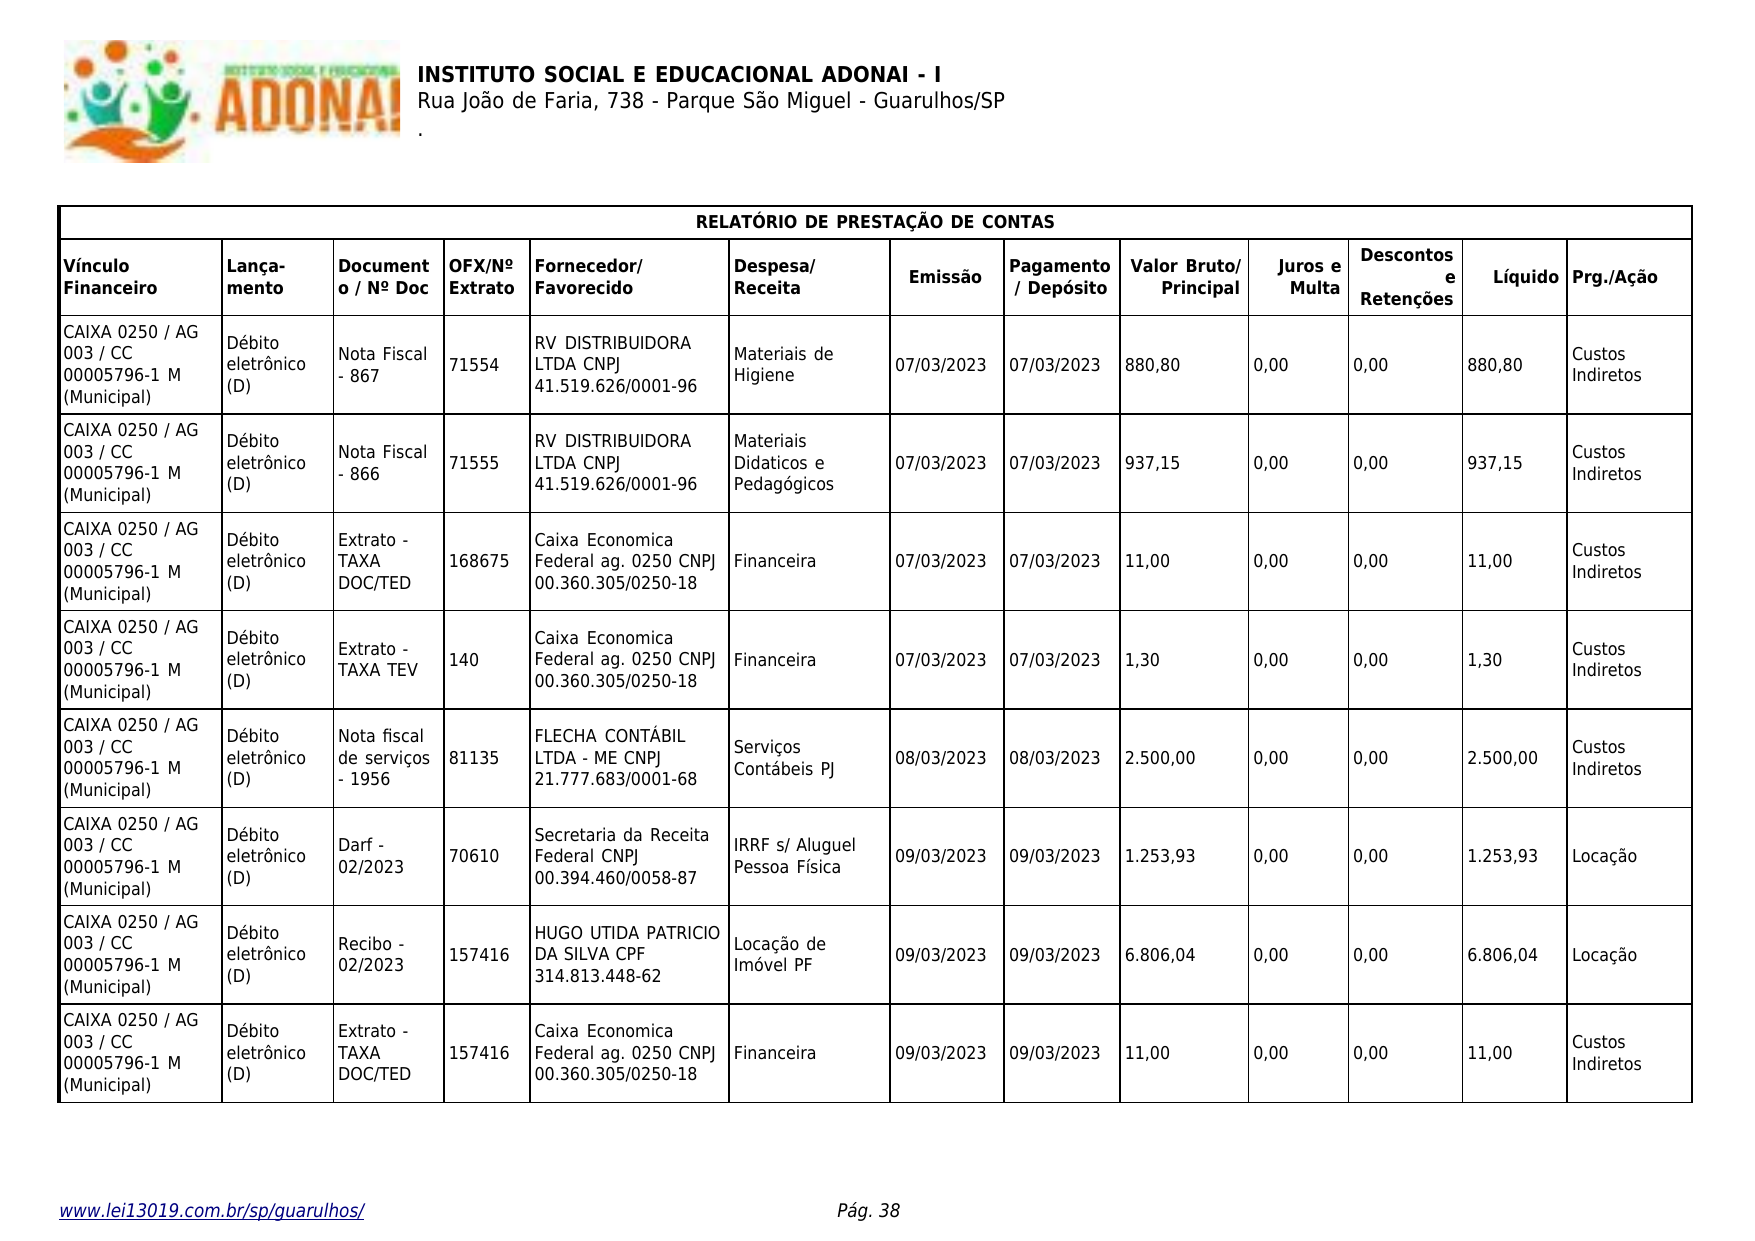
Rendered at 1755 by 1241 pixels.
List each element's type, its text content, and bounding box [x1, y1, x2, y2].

table_cell 07/03/2023 [1005, 415, 1119, 511]
table_cell IRRF s/ Aluguel Pessoa Física [730, 808, 889, 905]
table_cell 70610 [445, 808, 529, 905]
table_cell Nota Fiscal - 867 [334, 316, 443, 413]
table_cell 0,00 [1349, 906, 1462, 1003]
table_cell Caixa Economica Federal ag. 0250 CNPJ 00.360.305/0250-18 [531, 1005, 728, 1101]
table_cell Locação [1568, 906, 1691, 1003]
table_cell Custos Indiretos [1568, 1005, 1691, 1101]
table_cell 937,15 [1463, 415, 1566, 511]
table_cell 11,00 [1121, 1005, 1248, 1101]
table_cell Serviços Contábeis PJ [730, 710, 889, 806]
table_cell 71554 [445, 316, 529, 413]
table_cell Débito eletrônico (D) [223, 906, 333, 1003]
table_cell Custos Indiretos [1568, 611, 1691, 708]
table_cell 07/03/2023 [1005, 611, 1119, 708]
table_cell Débito eletrônico (D) [223, 1005, 333, 1101]
table_cell Caixa Economica Federal ag. 0250 CNPJ 00.360.305/0250-18 [531, 611, 728, 708]
table_cell 07/03/2023 [891, 513, 1003, 610]
table_cell Darf - 02/2023 [334, 808, 443, 905]
table_cell CAIXA 0250 / AG 003 / CC 00005796-1 M (Municipal) [61, 513, 221, 610]
table_cell 11,00 [1463, 1005, 1566, 1101]
table_cell 1.253,93 [1121, 808, 1248, 905]
table_cell CAIXA 0250 / AG 003 / CC 00005796-1 M (Municipal) [61, 808, 221, 905]
table_cell Despesa/ Receita [730, 240, 889, 315]
table_cell Locação de Imóvel PF [730, 906, 889, 1003]
table_cell Custos Indiretos [1568, 316, 1691, 413]
table_cell 157416 [445, 906, 529, 1003]
table_cell 0,00 [1249, 1005, 1348, 1101]
table_cell 09/03/2023 [891, 808, 1003, 905]
table_cell Lança- mento [223, 240, 333, 315]
table_cell Document o / Nº Doc [334, 240, 443, 315]
table_cell 140 [445, 611, 529, 708]
table_cell 71555 [445, 415, 529, 511]
table_cell Custos Indiretos [1568, 415, 1691, 511]
table_cell Fornecedor/ Favorecido [531, 240, 728, 315]
table_cell Débito eletrônico (D) [223, 710, 333, 806]
table_cell CAIXA 0250 / AG 003 / CC 00005796-1 M (Municipal) [61, 415, 221, 511]
table_cell 2.500,00 [1121, 710, 1248, 806]
table_cell 07/03/2023 [891, 316, 1003, 413]
table_cell FLECHA CONTÁBIL LTDA - ME CNPJ 21.777.683/0001-68 [531, 710, 728, 806]
table_cell CAIXA 0250 / AG 003 / CC 00005796-1 M (Municipal) [61, 906, 221, 1003]
table_cell 0,00 [1349, 710, 1462, 806]
table_cell 0,00 [1349, 513, 1462, 610]
table_cell CAIXA 0250 / AG 003 / CC 00005796-1 M (Municipal) [61, 611, 221, 708]
table_cell Materiais de Higiene [730, 316, 889, 413]
table_cell Caixa Economica Federal ag. 0250 CNPJ 00.360.305/0250-18 [531, 513, 728, 610]
table_cell Débito eletrônico (D) [223, 808, 333, 905]
table_cell Débito eletrônico (D) [223, 611, 333, 708]
table_cell 0,00 [1349, 611, 1462, 708]
table_cell 09/03/2023 [891, 906, 1003, 1003]
table_cell 09/03/2023 [891, 1005, 1003, 1101]
table_cell 1,30 [1121, 611, 1248, 708]
table_cell RV DISTRIBUIDORA LTDA CNPJ 41.519.626/0001-96 [531, 415, 728, 511]
table_cell 07/03/2023 [891, 611, 1003, 708]
table_cell 0,00 [1349, 808, 1462, 905]
table_cell 07/03/2023 [1005, 316, 1119, 413]
table_cell 09/03/2023 [1005, 1005, 1119, 1101]
table_cell 0,00 [1249, 906, 1348, 1003]
table_cell 0,00 [1249, 808, 1348, 905]
table_cell 937,15 [1121, 415, 1248, 511]
table_cell Débito eletrônico (D) [223, 513, 333, 610]
table_cell Débito eletrônico (D) [223, 316, 333, 413]
table_cell Nota Fiscal - 866 [334, 415, 443, 511]
table_cell 0,00 [1249, 611, 1348, 708]
table_cell 07/03/2023 [1005, 513, 1119, 610]
table_cell 11,00 [1121, 513, 1248, 610]
table_cell 1,30 [1463, 611, 1566, 708]
table_cell Locação [1568, 808, 1691, 905]
table_cell 0,00 [1249, 710, 1348, 806]
table_cell CAIXA 0250 / AG 003 / CC 00005796-1 M (Municipal) [61, 1005, 221, 1101]
table_cell 1.253,93 [1463, 808, 1566, 905]
table_cell 81135 [445, 710, 529, 806]
table_cell Extrato - TAXA DOC/TED [334, 1005, 443, 1101]
table_cell 0,00 [1349, 316, 1462, 413]
table_header RELATÓRIO DE PRESTAÇÃO DE CONTAS [61, 207, 1691, 238]
table_cell 2.500,00 [1463, 710, 1566, 806]
table_cell Prg./Ação [1568, 240, 1691, 315]
table_cell Pagamento / Depósito [1005, 240, 1119, 315]
table_cell 168675 [445, 513, 529, 610]
table_cell Vínculo Financeiro [61, 240, 221, 315]
table_cell Juros e Multa [1249, 240, 1348, 315]
table_cell 0,00 [1249, 316, 1348, 413]
table_cell 6.806,04 [1121, 906, 1248, 1003]
table_cell RV DISTRIBUIDORA LTDA CNPJ 41.519.626/0001-96 [531, 316, 728, 413]
table_cell Secretaria da Receita Federal CNPJ 00.394.460/0058-87 [531, 808, 728, 905]
table_cell Extrato - TAXA DOC/TED [334, 513, 443, 610]
table_cell CAIXA 0250 / AG 003 / CC 00005796-1 M (Municipal) [61, 316, 221, 413]
table_cell CAIXA 0250 / AG 003 / CC 00005796-1 M (Municipal) [61, 710, 221, 806]
table_cell 0,00 [1249, 415, 1348, 511]
table_cell Líquido [1463, 240, 1566, 315]
table_cell HUGO UTIDA PATRICIO DA SILVA CPF 314.813.448-62 [531, 906, 728, 1003]
table_cell Valor Bruto/ Principal [1121, 240, 1248, 315]
table_cell Recibo - 02/2023 [334, 906, 443, 1003]
table_cell 6.806,04 [1463, 906, 1566, 1003]
table_cell 08/03/2023 [1005, 710, 1119, 806]
table_cell Custos Indiretos [1568, 513, 1691, 610]
table_cell 0,00 [1349, 1005, 1462, 1101]
table_cell Extrato - TAXA TEV [334, 611, 443, 708]
table_cell 08/03/2023 [891, 710, 1003, 806]
table_cell Descontos e Retenções [1349, 240, 1462, 315]
table_cell 0,00 [1349, 415, 1462, 511]
table_cell 0,00 [1249, 513, 1348, 610]
table_cell Financeira [730, 513, 889, 610]
table_cell 157416 [445, 1005, 529, 1101]
table_cell 09/03/2023 [1005, 906, 1119, 1003]
table_cell Nota ﬁscal de serviços - 1956 [334, 710, 443, 806]
table_cell 880,80 [1121, 316, 1248, 413]
table_cell OFX/Nº Extrato [445, 240, 529, 315]
table_cell Materiais Didaticos e Pedagógicos [730, 415, 889, 511]
table_cell Financeira [730, 1005, 889, 1101]
table_cell Débito eletrônico (D) [223, 415, 333, 511]
table_cell Custos Indiretos [1568, 710, 1691, 806]
table_cell 09/03/2023 [1005, 808, 1119, 905]
table_cell Emissão [891, 240, 1003, 315]
table_cell 11,00 [1463, 513, 1566, 610]
table_cell 880,80 [1463, 316, 1566, 413]
table_cell 07/03/2023 [891, 415, 1003, 511]
table_cell Financeira [730, 611, 889, 708]
